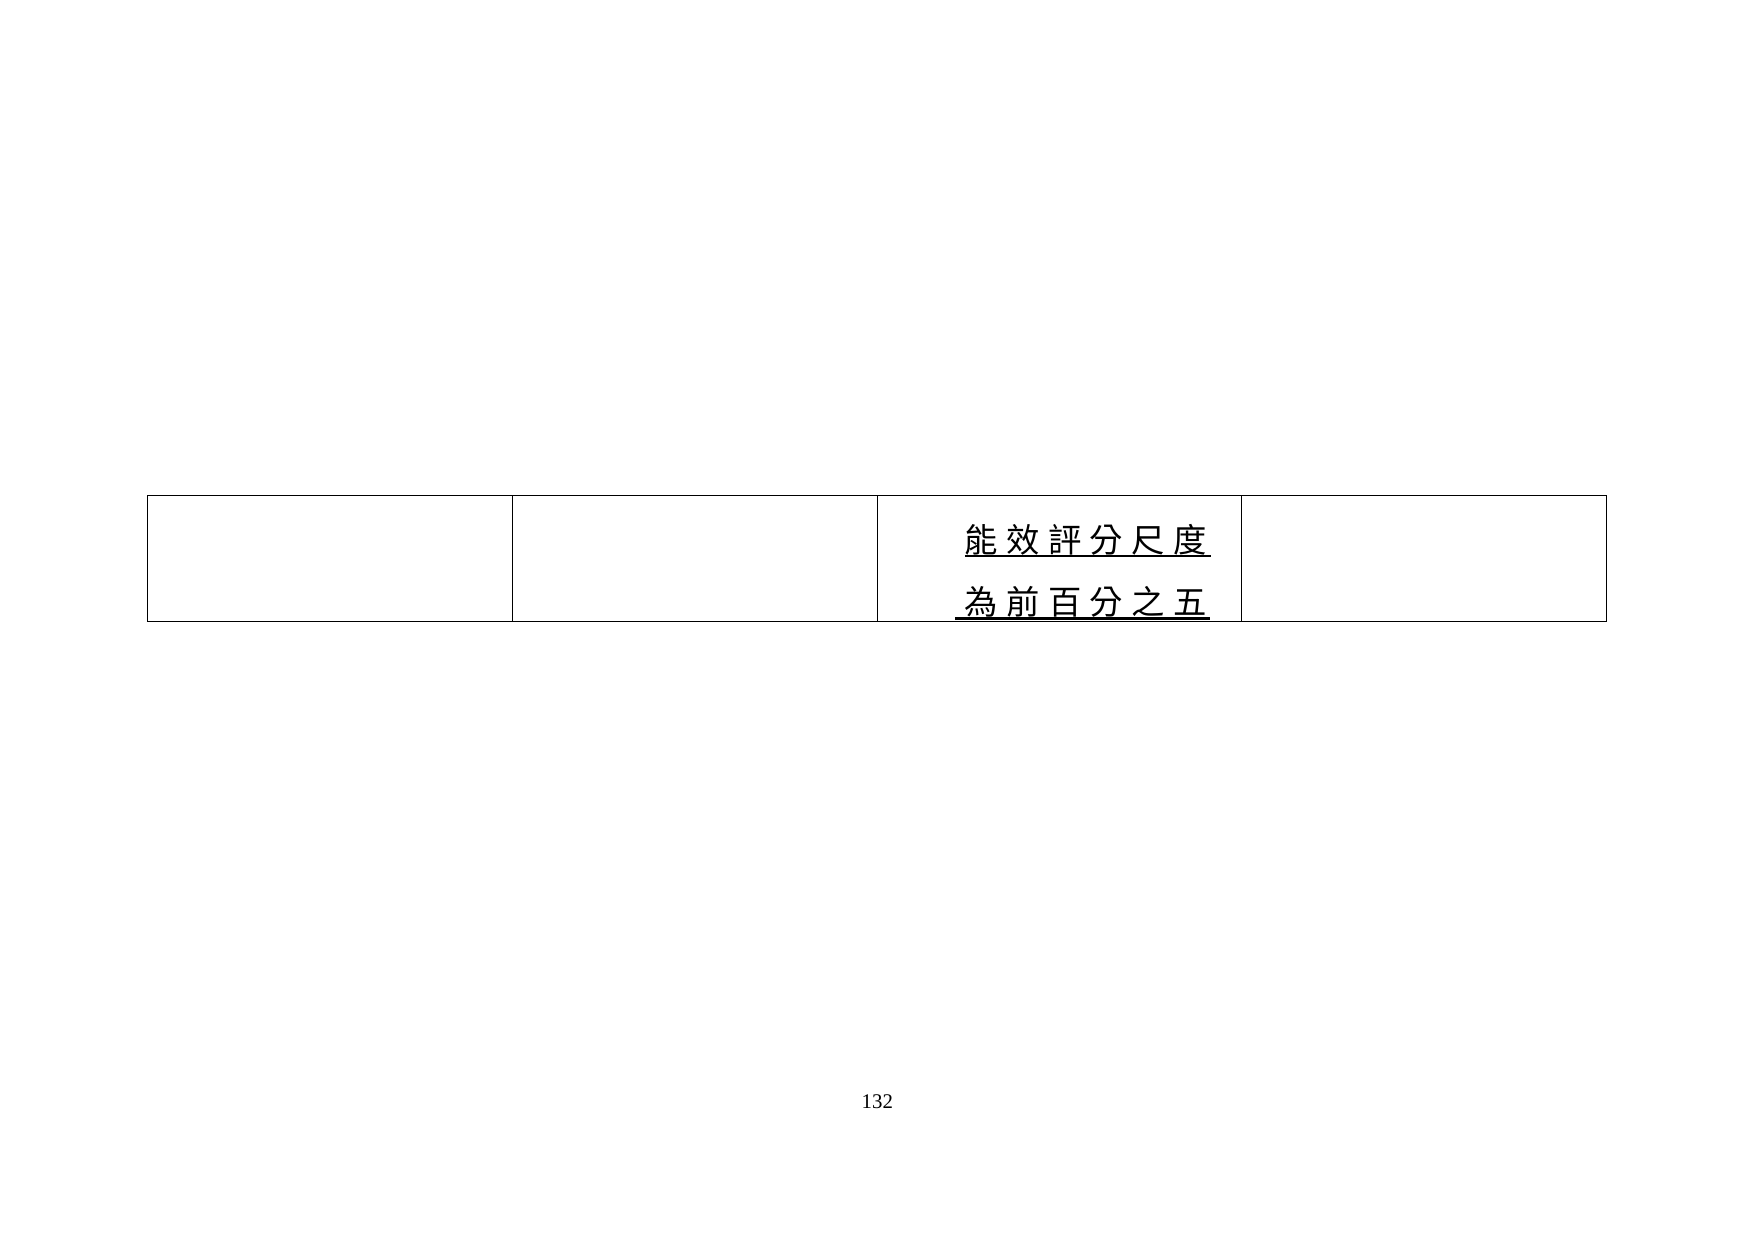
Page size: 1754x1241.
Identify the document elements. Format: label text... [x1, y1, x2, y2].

table_cell [1242, 496, 1606, 621]
table_cell 能效評分尺度為前百分之五 [878, 496, 1241, 621]
table_cell [148, 496, 512, 621]
table_cell [513, 496, 877, 621]
